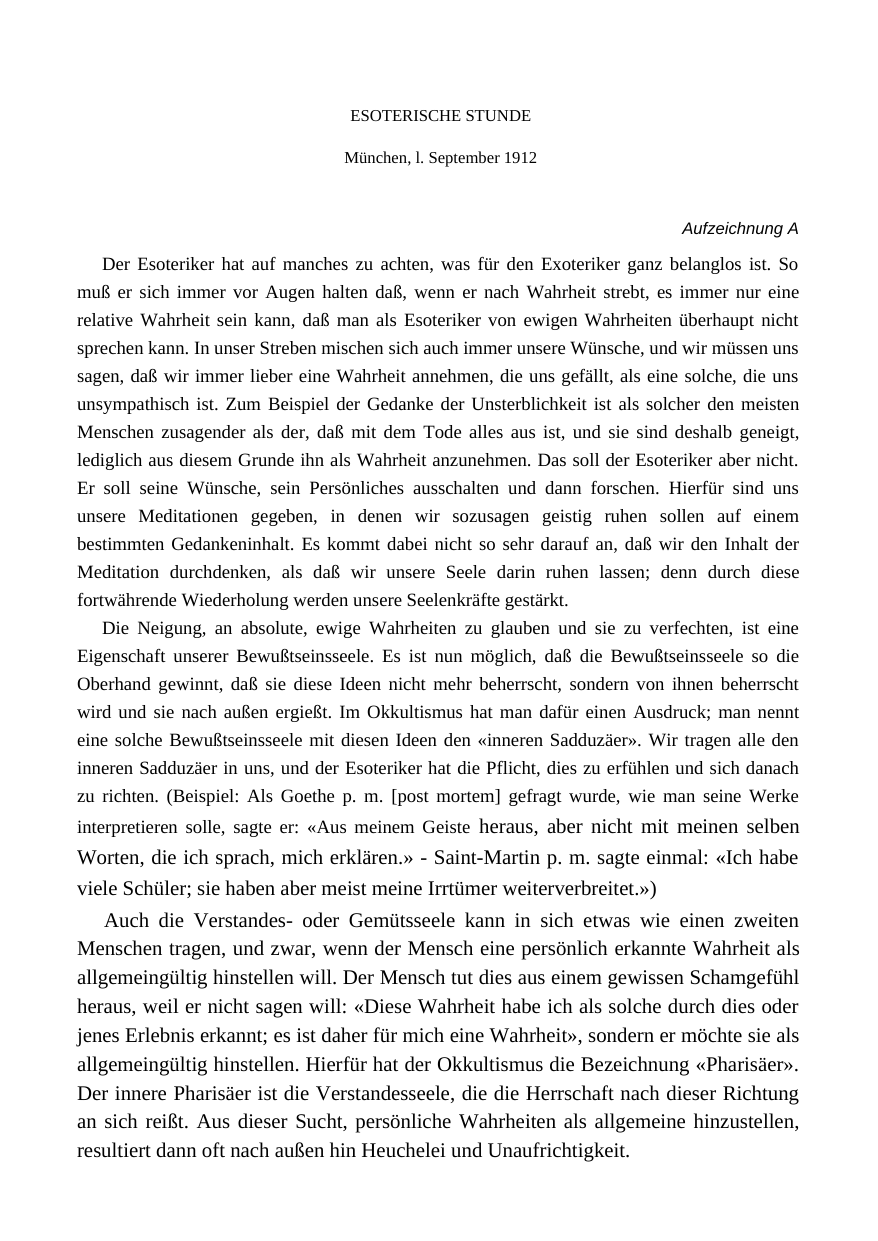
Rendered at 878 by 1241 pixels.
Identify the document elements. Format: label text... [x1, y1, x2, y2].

text Der Esoteriker hat auf manches zu achten, was für den Exoteriker ganz belanglos ist. So muß er sich immer vor Augen halten daß, wenn er nach Wahrheit strebt, es immer nur eine relative Wahrheit sein kann, daß man als Esoteriker von ewigen Wahrheiten überhaupt nicht sprechen kann. In unser Streben mischen sich auch immer unsere Wünsche, und wir müssen uns sagen, daß wir immer lieber eine Wahrheit annehmen, die uns gefällt, als eine solche, die uns unsympathisch ist. Zum Beispiel der Gedanke der Unsterblichkeit ist als solcher den meisten Menschen zusagender als der, daß mit dem Tode alles aus ist, und sie sind deshalb geneigt, lediglich aus diesem Grunde ihn als Wahrheit anzunehmen. Das soll der Esoteriker aber nicht. Er soll seine Wünsche, sein Persönliches ausschalten und dann forschen. Hierfür sind uns unsere Meditationen gegeben, in denen wir sozusagen geistig ruhen sollen auf einem bestimmten Gedankeninhalt. Es kommt dabei nicht so sehr darauf an, daß wir den Inhalt der Meditation durchdenken, als daß wir unsere Seele darin ruhen lassen; denn durch diese fortwährende Wiederholung werden unsere Seelenkräfte gestärkt. [77, 253, 800, 610]
text Aufzeichnung A [77, 219, 800, 238]
text ESOTERISCHE STUNDE [248, 106, 634, 125]
text Auch die Verstandes- oder Gemütsseele kann in sich etwas wie einen zweiten Menschen tragen, und zwar, wenn der Mensch eine persönlich erkannte Wahrheit als allgemeingültig hinstellen will. Der Mensch tut dies aus einem gewissen Schamgefühl heraus, weil er nicht sagen will: «Diese Wahrheit habe ich als solche durch dies oder jenes Erlebnis erkannt; es ist daher für mich eine Wahrheit», sondern er möchte sie als allgemeingültig hinstellen. Hierfür hat der Okkultismus die Bezeichnung «Pharisäer». Der innere Pharisäer ist die Verstandesseele, die die Herrschaft nach dieser Richtung an sich reißt. Aus dieser Sucht, persönliche Wahrheiten als allgemeine hinzustellen, resultiert dann oft nach außen hin Heuchelei und Unaufrichtigkeit. [77, 907, 800, 1162]
text München, l. September 1912 [248, 148, 634, 167]
text Die Neigung, an absolute, ewige Wahrheiten zu glauben und sie zu verfechten, ist eine Eigenschaft unserer Bewußtseinsseele. Es ist nun möglich, daß die Bewußtseinsseele so die Oberhand gewinnt, daß sie diese Ideen nicht mehr beherrscht, sondern von ihnen beherrscht wird und sie nach außen ergießt. Im Okkultismus hat man dafür einen Ausdruck; man nennt eine solche Bewußtseinsseele mit diesen Ideen den «inneren Sadduzäer». Wir tragen alle den inneren Sadduzäer in uns, und der Esoteriker hat die Pflicht, dies zu erfühlen und sich danach zu richten. (Beispiel: Als Goethe p. m. [post mortem] gefragt wurde, wie man seine Werke interpretieren solle, sagte er: «Aus meinem Geiste heraus, aber nicht mit meinen selben Worten, die ich sprach, mich erklären.» - Saint-Martin p. m. sagte einmal: «Ich habe viele Schüler; sie haben aber meist meine Irrtümer weiterverbreitet.») [77, 617, 800, 900]
